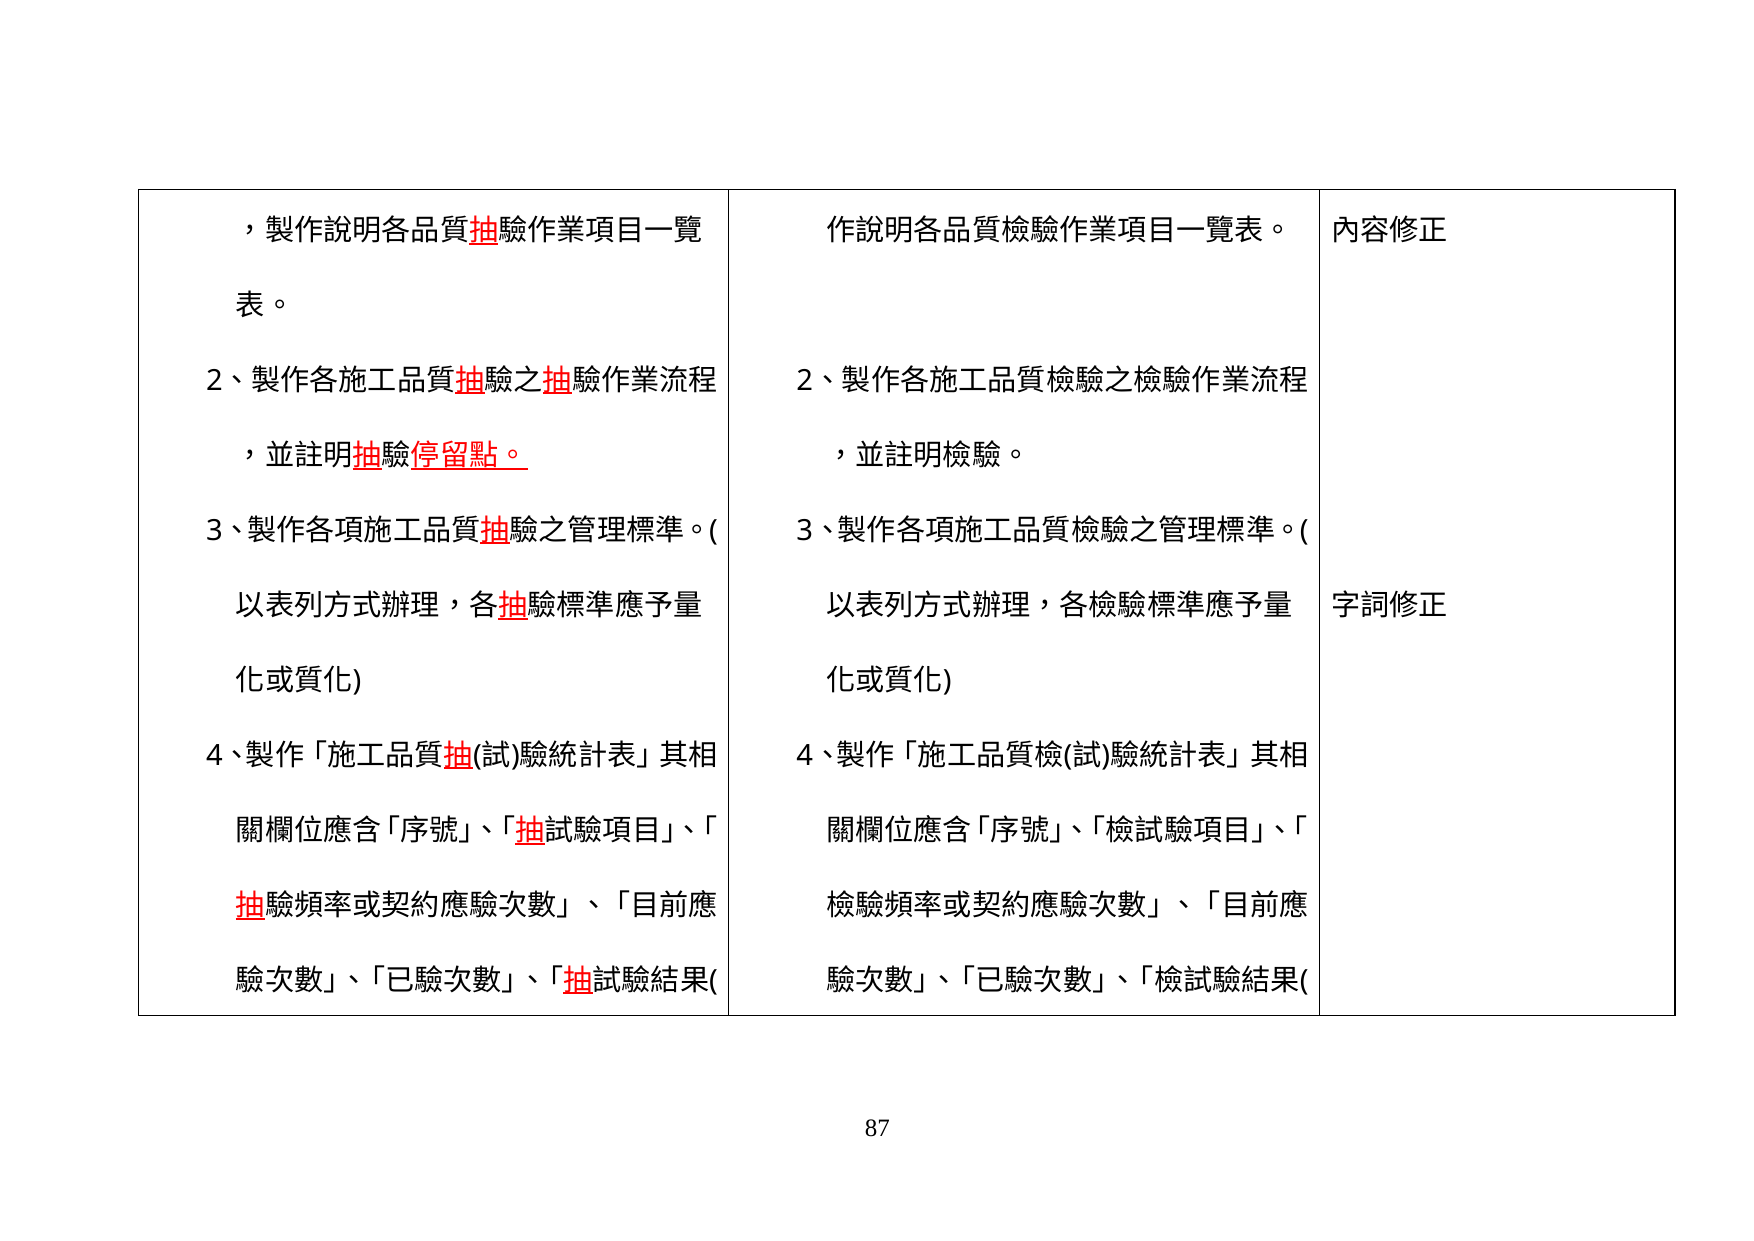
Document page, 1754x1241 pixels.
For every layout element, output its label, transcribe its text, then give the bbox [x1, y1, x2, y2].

table_cell 內容修正 字詞修正 [1320, 190, 1674, 1015]
table_cell ，製作說明各品質抽驗作業項目一覽表。 2、製作各施工品質抽驗之抽驗作業流程，並註明抽驗停留點。 3、製作各項施工品質抽驗之管理標準。(以表列方式辦理，各抽驗標準應予量化或質化) 4、製作「施工品質抽(試)驗統計表」其相關欄位應含「序號」、「抽試驗項目」、「抽驗頻率或契約應驗次數」、「目前應驗次數」、「已驗次數」、「抽試驗結果( [139, 190, 728, 1015]
table_cell 作說明各品質檢驗作業項目一覽表。 2、製作各施工品質檢驗之檢驗作業流程，並註明檢驗。 3、製作各項施工品質檢驗之管理標準。(以表列方式辦理，各檢驗標準應予量化或質化) 4、製作「施工品質檢(試)驗統計表」其相關欄位應含「序號」、「檢試驗項目」、「檢驗頻率或契約應驗次數」、「目前應驗次數」、「已驗次數」、「檢試驗結果( [729, 190, 1319, 1015]
